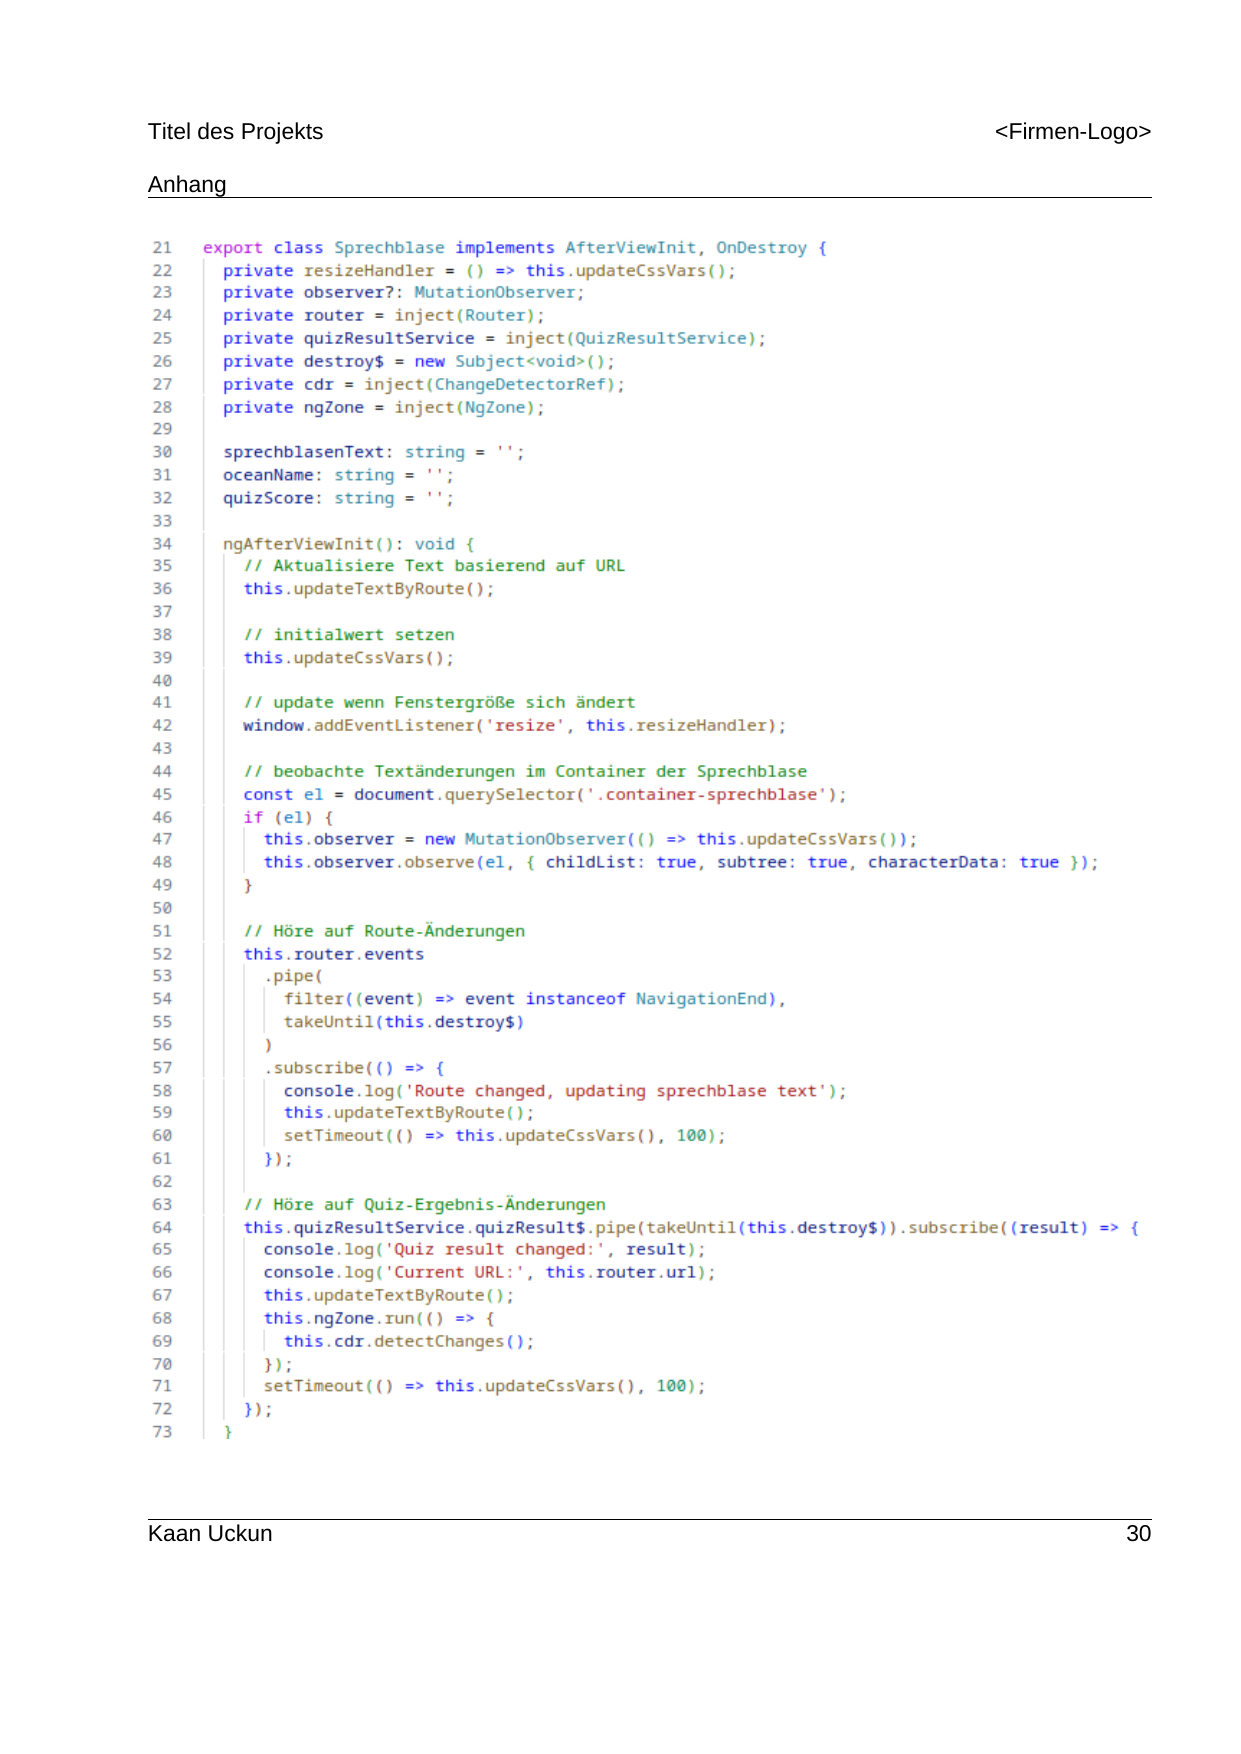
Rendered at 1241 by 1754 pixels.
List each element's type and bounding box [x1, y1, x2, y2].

picture [147, 236, 1152, 1439]
